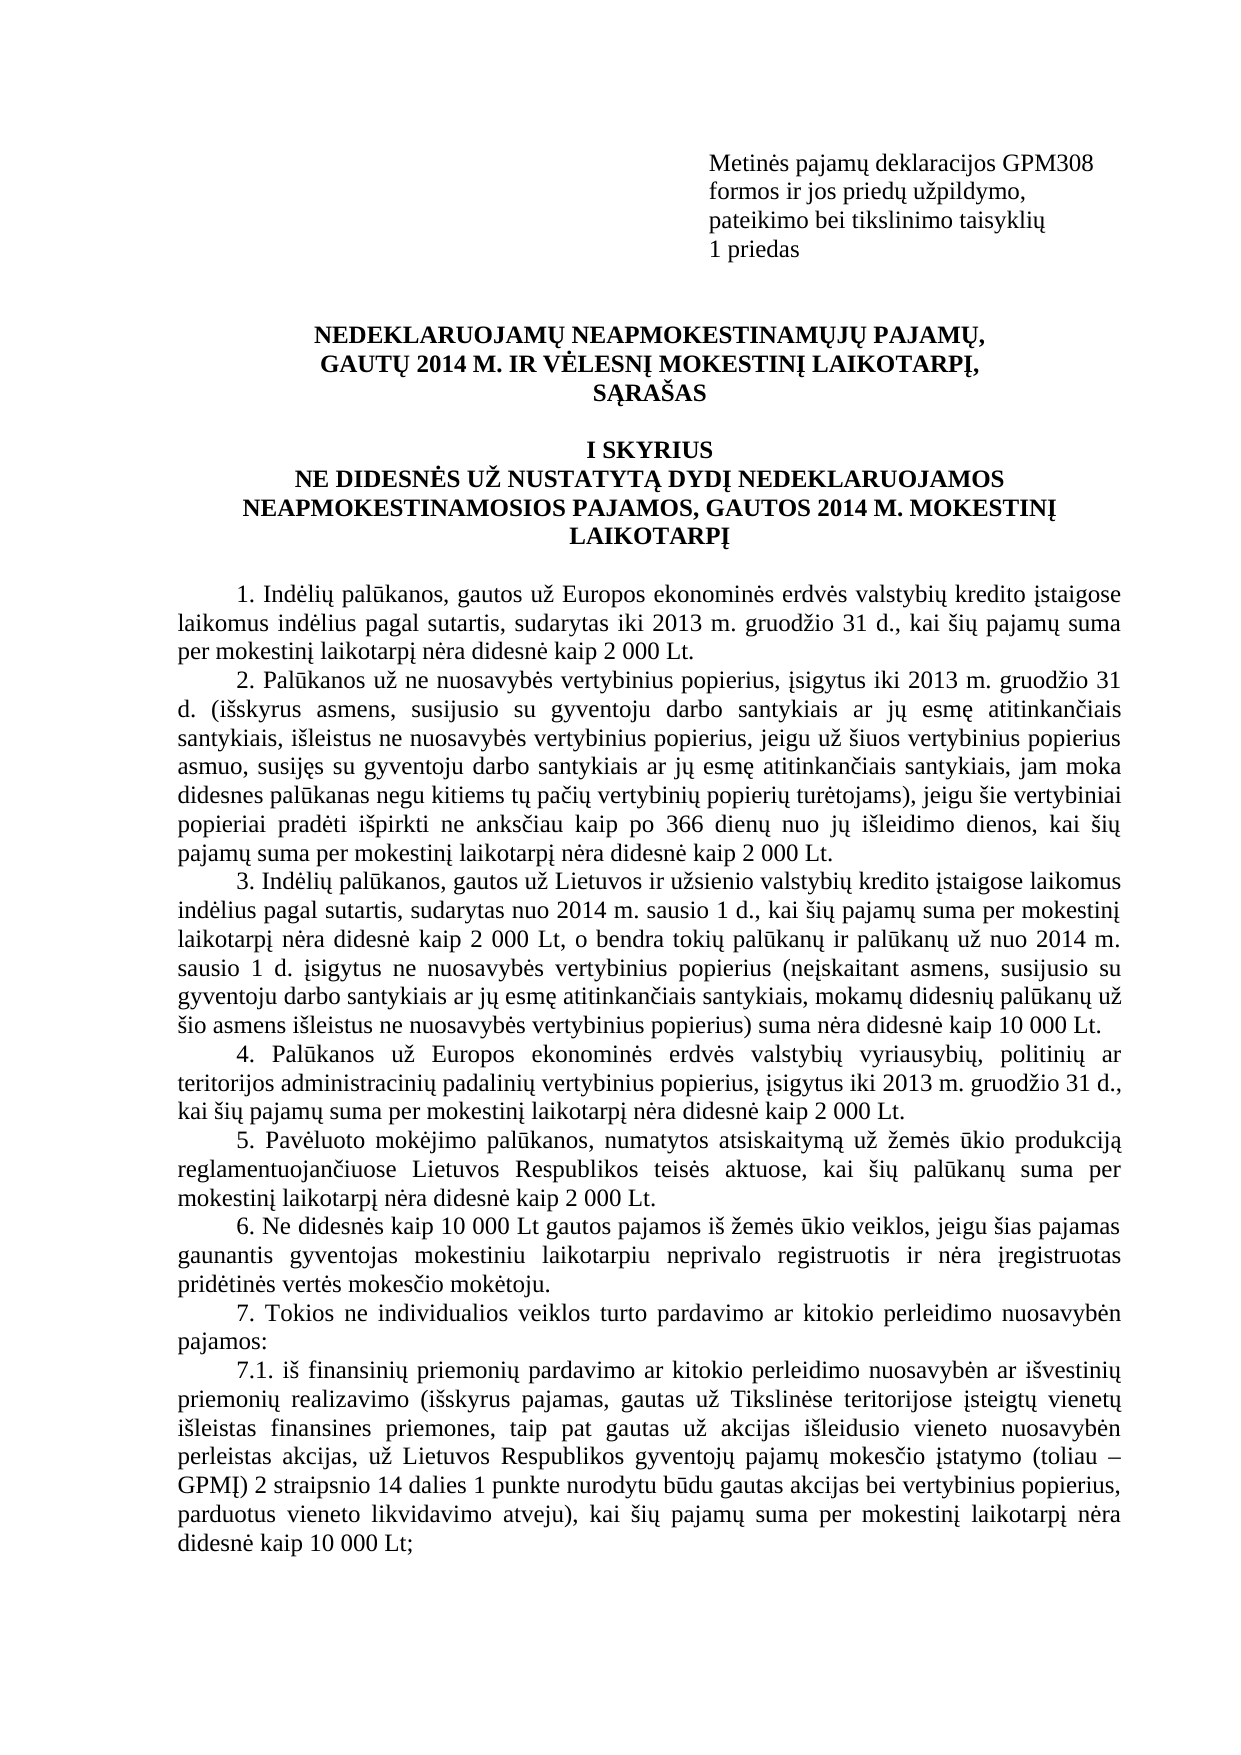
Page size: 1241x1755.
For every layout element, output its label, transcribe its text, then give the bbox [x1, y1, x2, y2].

text I SKYRIUS [177, 435, 1122, 464]
text SĄRAŠAS [177, 378, 1122, 406]
text pateikimo bei tikslinimo taisyklių [709, 205, 1122, 234]
text 2. Palūkanos už ne nuosavybės vertybinius popierius, įsigytus iki 2013 m. gruodžio 31 d. (išskyrus asmens, susijusio su gyventoju darbo santykiais ar jų esmę atitinkančiais santykiais, išleistus ne nuosavybės vertybinius popierius, jeigu už šiuos vertybinius popierius asmuo, susijęs su gyventoju darbo santykiais ar jų esmę atitinkančiais santykiais, jam moka didesnes palūkanas negu kitiems tų pačių vertybinių popierių turėtojams), jeigu šie vertybiniai popieriai pradėti išpirkti ne anksčiau kaip po 366 dienų nuo jų išleidimo dienos, kai šių pajamų suma per mokestinį laikotarpį nėra didesnė kaip 2 000 Lt. [177, 665, 1122, 866]
text 3. Indėlių palūkanos, gautos už Lietuvos ir užsienio valstybių kredito įstaigose laikomus indėlius pagal sutartis, sudarytas nuo 2014 m. sausio 1 d., kai šių pajamų suma per mokestinį laikotarpį nėra didesnė kaip 2 000 Lt, o bendra tokių palūkanų ir palūkanų už nuo 2014 m. sausio 1 d. įsigytus ne nuosavybės vertybinius popierius (neįskaitant asmens, susijusio su gyventoju darbo santykiais ar jų esmę atitinkančiais santykiais, mokamų didesnių palūkanų už šio asmens išleistus ne nuosavybės vertybinius popierius) suma nėra didesnė kaip 10 000 Lt. [177, 866, 1122, 1039]
text NE DIDESNĖS UŽ NUSTATYTĄ DYDĮ NEDEKLARUOJAMOS NEAPMOKESTINAMOSIOS PAJAMOS, GAUTOS 2014 M. MOKESTINĮ LAIKOTARPĮ [177, 464, 1122, 550]
text 1 priedas [709, 234, 1122, 263]
text 7.1. iš finansinių priemonių pardavimo ar kitokio perleidimo nuosavybėn ar išvestinių priemonių realizavimo (išskyrus pajamas, gautas už Tikslinėse teritorijose įsteigtų vienetų išleistas finansines priemones, taip pat gautas už akcijas išleidusio vieneto nuosavybėn perleistas akcijas, už Lietuvos Respublikos gyventojų pajamų mokesčio įstatymo (toliau – GPMĮ) 2 straipsnio 14 dalies 1 punkte nurodytu būdu gautas akcijas bei vertybinius popierius, parduotus vieneto likvidavimo atveju), kai šių pajamų suma per mokestinį laikotarpį nėra didesnė kaip 10 000 Lt; [177, 1355, 1122, 1556]
text 1. Indėlių palūkanos, gautos už Europos ekonominės erdvės valstybių kredito įstaigose laikomus indėlius pagal sutartis, sudarytas iki 2013 m. gruodžio 31 d., kai šių pajamų suma per mokestinį laikotarpį nėra didesnė kaip 2 000 Lt. [177, 579, 1122, 665]
text 6. Ne didesnės kaip 10 000 Lt gautos pajamos iš žemės ūkio veiklos, jeigu šias pajamas gaunantis gyventojas mokestiniu laikotarpiu neprivalo registruotis ir nėra įregistruotas pridėtinės vertės mokesčio mokėtoju. [177, 1211, 1122, 1298]
text GAUTŲ 2014 M. IR VĖLESNĮ MOKESTINĮ LAIKOTARPĮ, [177, 349, 1122, 378]
text Metinės pajamų deklaracijos GPM308 [709, 148, 1122, 176]
text 5. Pavėluoto mokėjimo palūkanos, numatytos atsiskaitymą už žemės ūkio produkciją reglamentuojančiuose Lietuvos Respublikos teisės aktuose, kai šių palūkanų suma per mokestinį laikotarpį nėra didesnė kaip 2 000 Lt. [177, 1125, 1122, 1211]
text 7. Tokios ne individualios veiklos turto pardavimo ar kitokio perleidimo nuosavybėn pajamos: [177, 1298, 1122, 1355]
text 4. Palūkanos už Europos ekonominės erdvės valstybių vyriausybių, politinių ar teritorijos administracinių padalinių vertybinius popierius, įsigytus iki 2013 m. gruodžio 31 d., kai šių pajamų suma per mokestinį laikotarpį nėra didesnė kaip 2 000 Lt. [177, 1039, 1122, 1125]
text NEDEKLARUOJAMŲ NEAPMOKESTINAMŲJŲ PAJAMŲ, [177, 320, 1122, 349]
text formos ir jos priedų užpildymo, [709, 176, 1122, 205]
